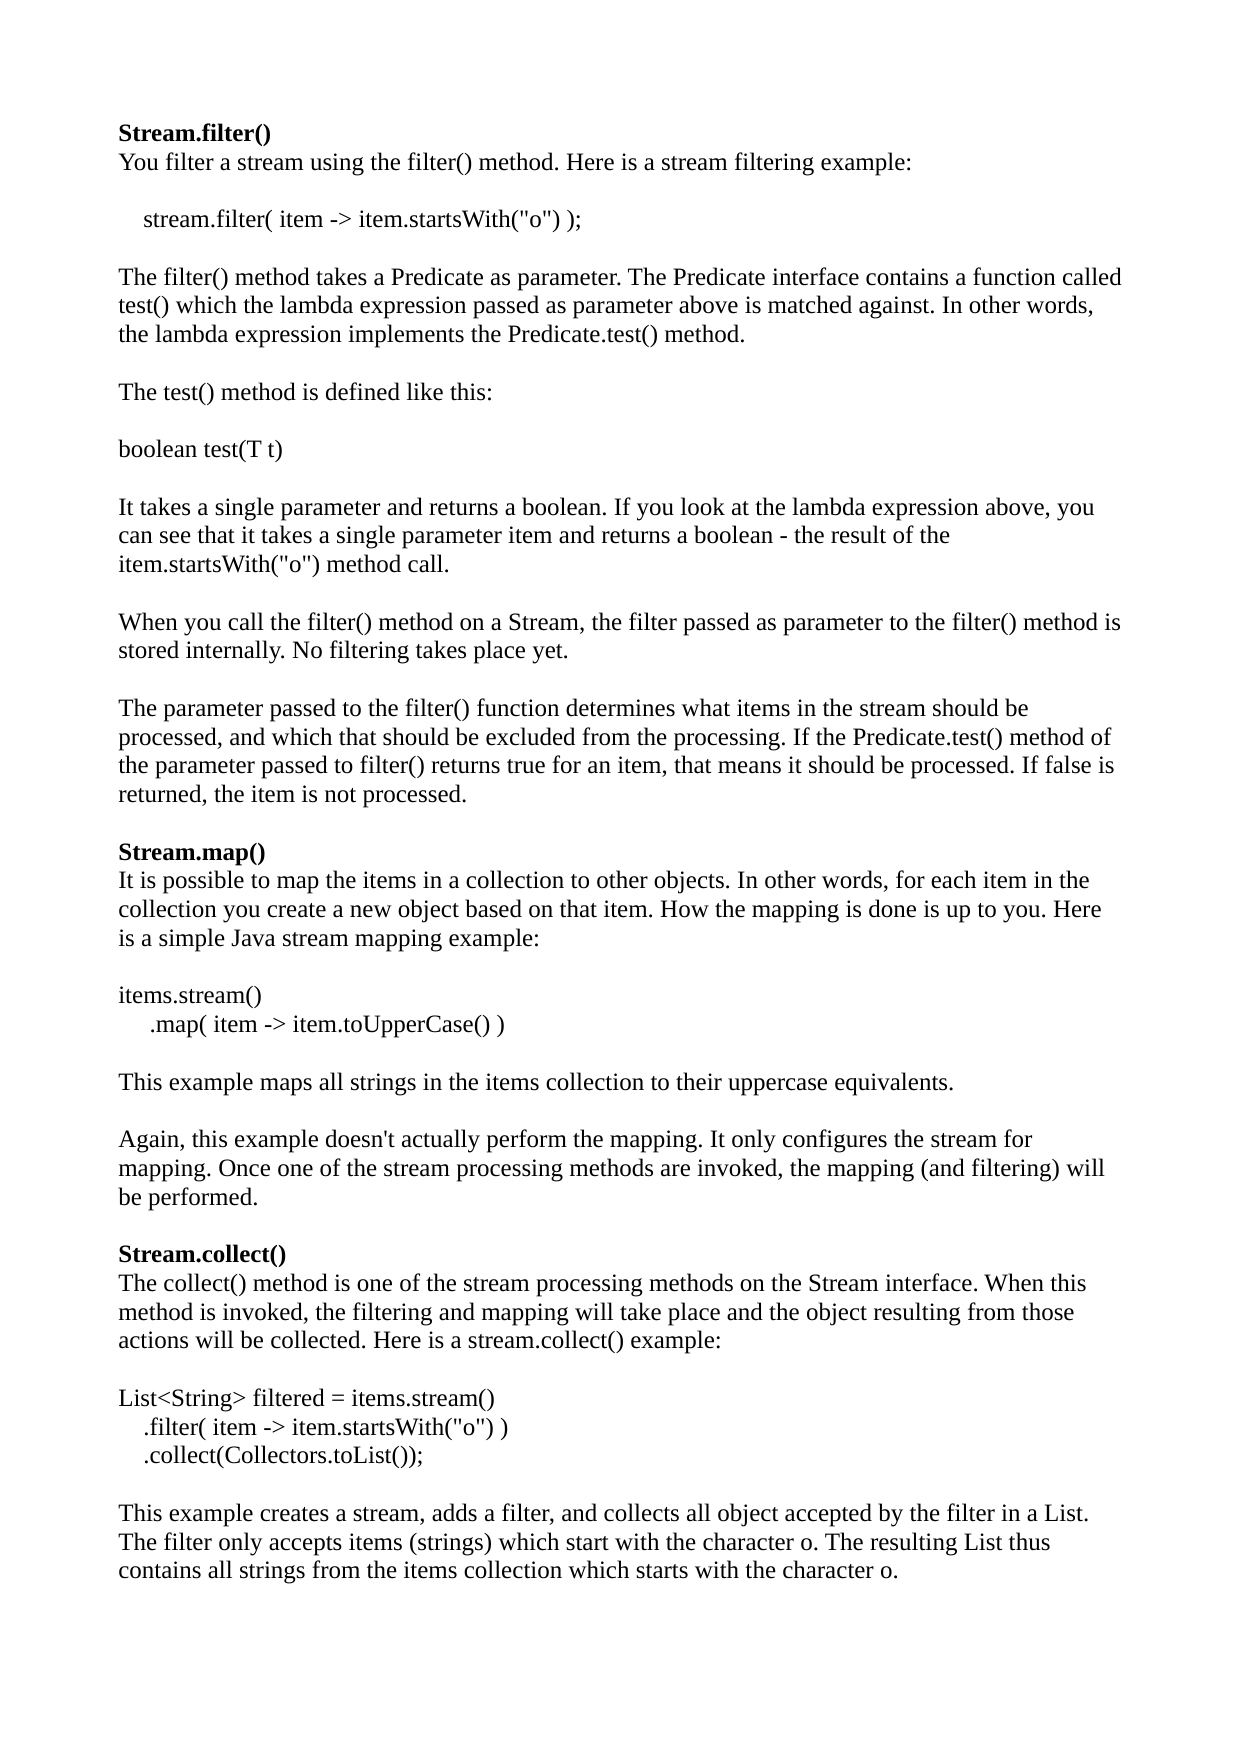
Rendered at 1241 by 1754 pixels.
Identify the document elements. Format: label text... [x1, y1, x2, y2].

text This example maps all strings in the items collection to their uppercase equivalents. [118, 1067, 1122, 1096]
text Again, this example doesn't actually perform the mapping. It only configures the stream for mapping. Once one of the stream processing methods are invoked, the mapping (and filtering) will be performed. [118, 1124, 1122, 1211]
text .map( item -> item.toUpperCase() ) [118, 1009, 1122, 1038]
text Stream.collect() [118, 1239, 1122, 1268]
text When you call the filter() method on a Stream, the filter passed as parameter to the filter() method is stored internally. No filtering takes place yet. [118, 607, 1122, 664]
text .collect(Collectors.toList()); [118, 1441, 1122, 1469]
text items.stream() [118, 981, 1122, 1009]
text .filter( item -> item.startsWith("o") ) [118, 1412, 1122, 1441]
text The filter() method takes a Predicate as parameter. The Predicate interface contains a function called test() which the lambda expression passed as parameter above is matched against. In other words, the lambda expression implements the Predicate.test() method. [118, 262, 1122, 348]
text stream.filter( item -> item.startsWith("o") ); [118, 204, 1122, 233]
text List<String> filtered = items.stream() [118, 1383, 1122, 1412]
text The parameter passed to the filter() function determines what items in the stream should be processed, and which that should be excluded from the processing. If the Predicate.test() method of the parameter passed to filter() returns true for an item, that means it should be processed. If false is returned, the item is not processed. [118, 693, 1122, 808]
text This example creates a stream, adds a filter, and collects all object accepted by the filter in a List. The filter only accepts items (strings) which start with the character o. The resulting List thus contains all strings from the items collection which starts with the character o. [118, 1498, 1122, 1584]
text boolean test(T t) [118, 434, 1122, 463]
text The collect() method is one of the stream processing methods on the Stream interface. When this method is invoked, the filtering and mapping will take place and the object resulting from those actions will be collected. Here is a stream.collect() example: [118, 1268, 1122, 1354]
text Stream.map() [118, 837, 1122, 866]
text It is possible to map the items in a collection to other objects. In other words, for each item in the collection you create a new object based on that item. How the mapping is done is up to you. Here is a simple Java stream mapping example: [118, 866, 1122, 952]
text The test() method is defined like this: [118, 377, 1122, 406]
text Stream.filter() [118, 118, 1122, 147]
text You filter a stream using the filter() method. Here is a stream filtering example: [118, 147, 1122, 176]
text It takes a single parameter and returns a boolean. If you look at the lambda expression above, you can see that it takes a single parameter item and returns a boolean - the result of the item.startsWith("o") method call. [118, 492, 1122, 578]
